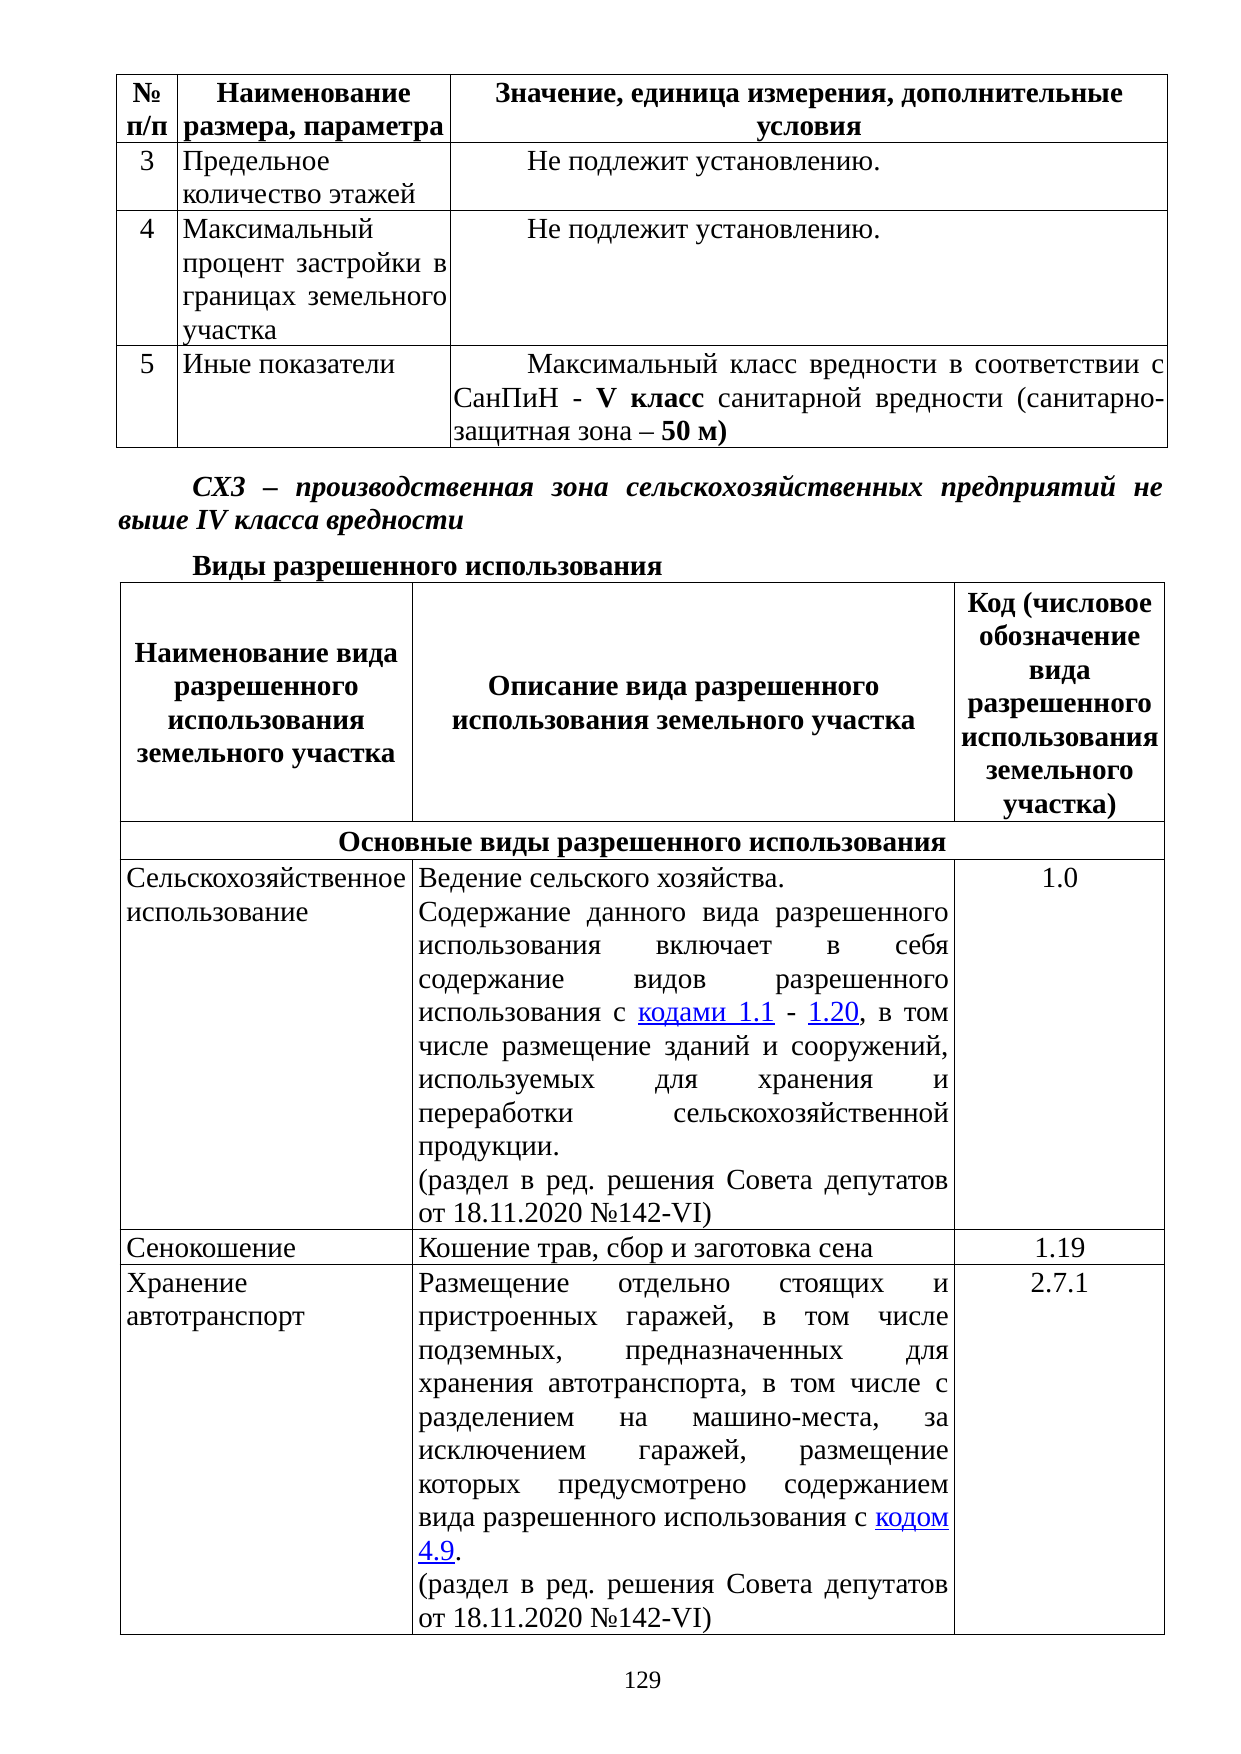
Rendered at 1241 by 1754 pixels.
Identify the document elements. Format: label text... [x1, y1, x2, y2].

table_cell Ведение сельского хозяйства. Содержание данного вида разрешенного использования включает в себя содержание видов разрешенного использования с кодами 1.1 - 1.20, в том числе размещение зданий и сооружений, используемых для хранения и переработки сельскохозяйственной продукции. (раздел в ред. решения Совета депутатов от 18.11.2020 №142-VI) [413, 860, 954, 1229]
table_cell 4 [117, 211, 177, 345]
table_cell Максимальный класс вредности в соответствии с СанПиН - V класс санитарной вредности (санитарно-защитная зона – 50 м) [451, 346, 1167, 447]
table_header Значение, единица измерения, дополнительные условия [451, 75, 1167, 142]
text Виды разрешенного использования [118, 548, 1166, 582]
table_cell Сенокошение [121, 1230, 412, 1264]
subtitle СХ3 – производственная зона сельскохозяйственных предприятий не выше IV класса вредности [118, 469, 1166, 536]
table_cell 5 [117, 346, 177, 447]
table_cell 1.19 [955, 1230, 1164, 1264]
table_cell Хранение автотранспорт [121, 1265, 412, 1634]
table_header № п/п [117, 75, 177, 142]
table_cell Не подлежит установлению. [451, 211, 1167, 345]
table_header Наименование вида разрешенного использования земельного участка [121, 583, 412, 821]
table_cell Основные виды разрешенного использования [121, 822, 1164, 859]
table_header Описание вида разрешенного использования земельного участка [413, 583, 954, 821]
table_header Код (числовое обозначение вида разрешенного использования земельного участка) [955, 583, 1164, 821]
table_cell Иные показатели [178, 346, 450, 447]
table_header Наименование размера, параметра [178, 75, 450, 142]
table_cell 2.7.1 [955, 1265, 1164, 1634]
table_cell Максимальный процент застройки в границах земельного участка [178, 211, 450, 345]
table_cell Размещение отдельно стоящих и пристроенных гаражей, в том числе подземных, предназначенных для хранения автотранспорта, в том числе с разделением на машино-места, за исключением гаражей, размещение которых предусмотрено содержанием вида разрешенного использования с кодом 4.9. (раздел в ред. решения Совета депутатов от 18.11.2020 №142-VI) [413, 1265, 954, 1634]
table_cell 1.0 [955, 860, 1164, 1229]
table_cell Сельскохозяйственное использование [121, 860, 412, 1229]
table_cell Кошение трав, сбор и заготовка сена [413, 1230, 954, 1264]
table_cell 3 [117, 143, 177, 210]
table_cell Предельное количество этажей [178, 143, 450, 210]
table_cell Не подлежит установлению. [451, 143, 1167, 210]
